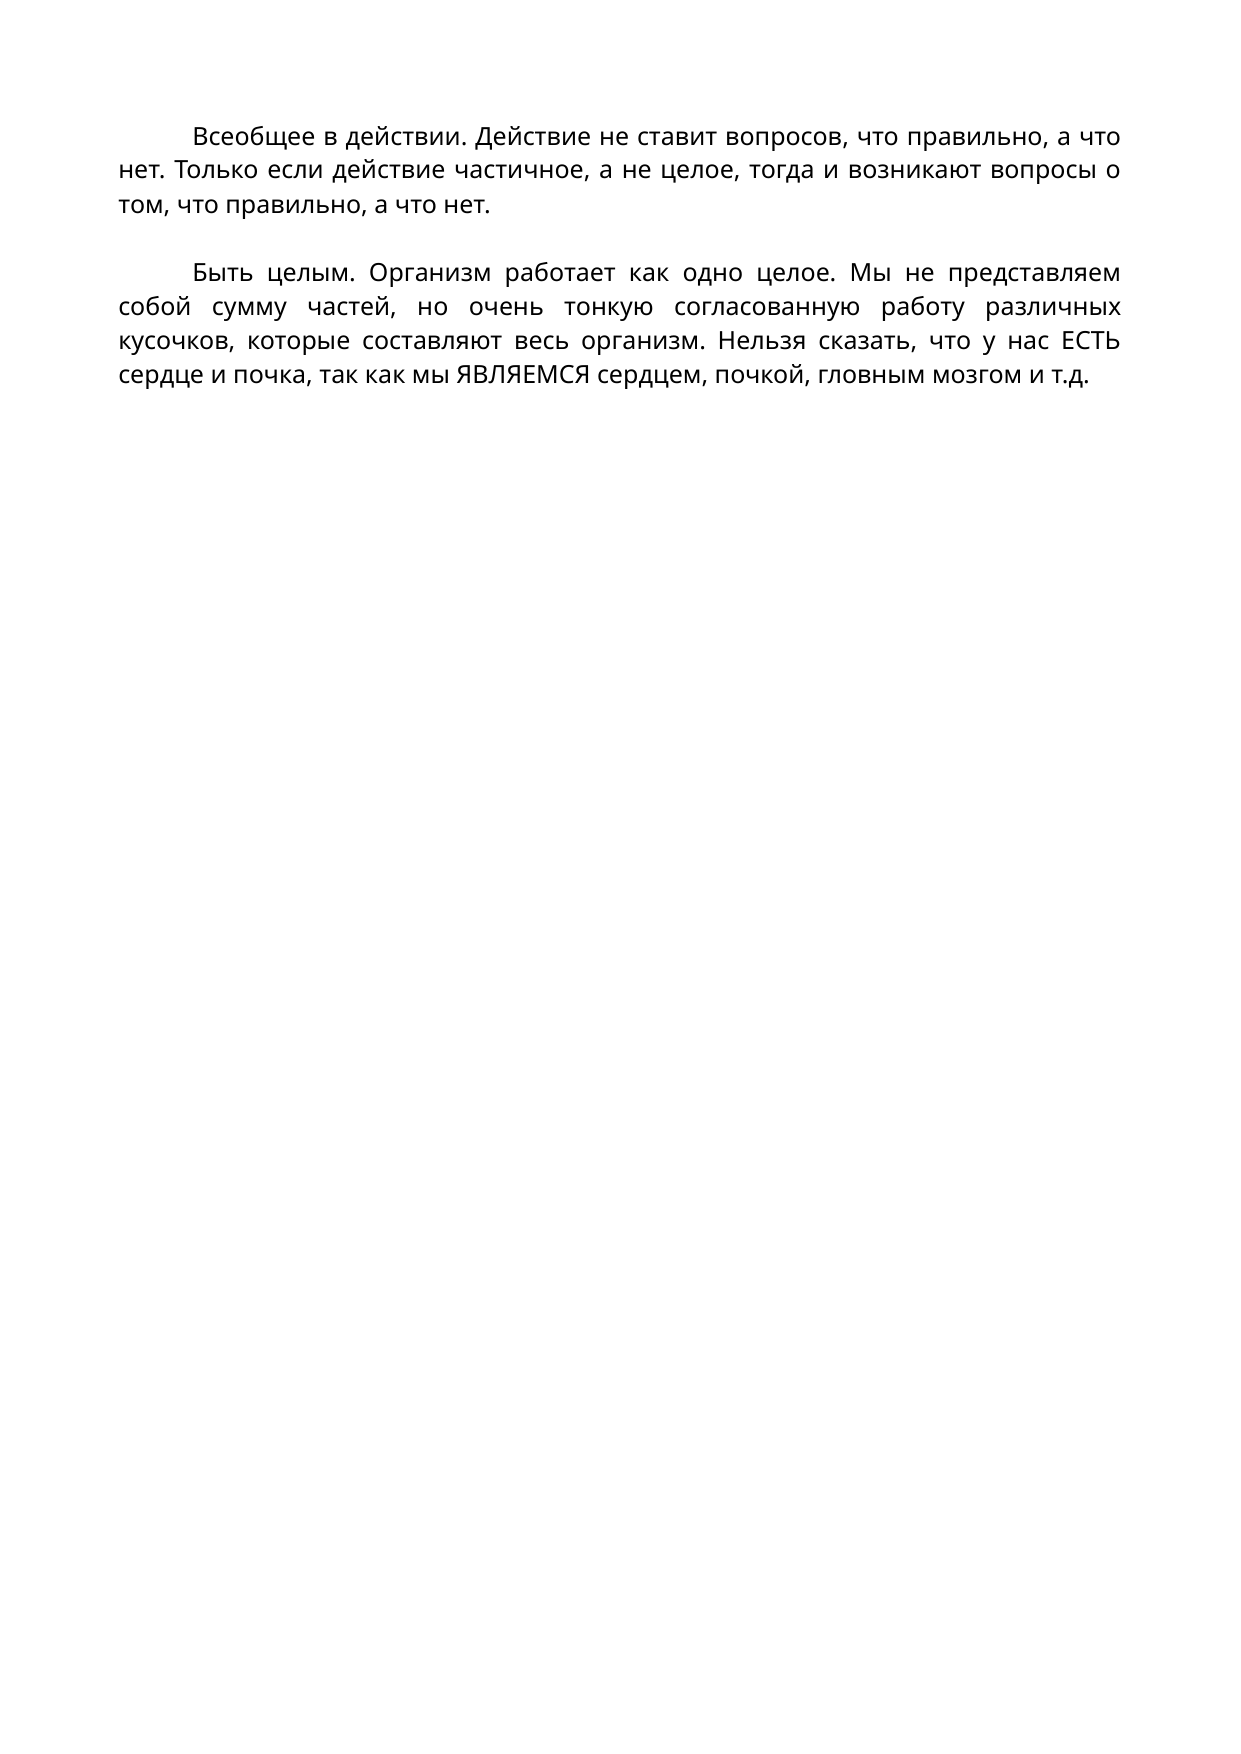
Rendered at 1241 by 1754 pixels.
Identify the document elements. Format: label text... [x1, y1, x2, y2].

text Быть целым. Организм работает как одно целое. Мы не представляем собой сумму частей, но очень тонкую согласованную работу различных кусочков, которые составляют весь организм. Нельзя сказать, что у нас ЕСТЬ сердце и почка, так как мы ЯВЛЯЕМСЯ сердцем, почкой, гловным мозгом и т.д. [118, 254, 1122, 391]
text Всеобщее в действии. Действие не ставит вопросов, что правильно, а что нет. Только если действие частичное, а не целое, тогда и возникают вопросы о том, что правильно, а что нет. [118, 118, 1122, 220]
